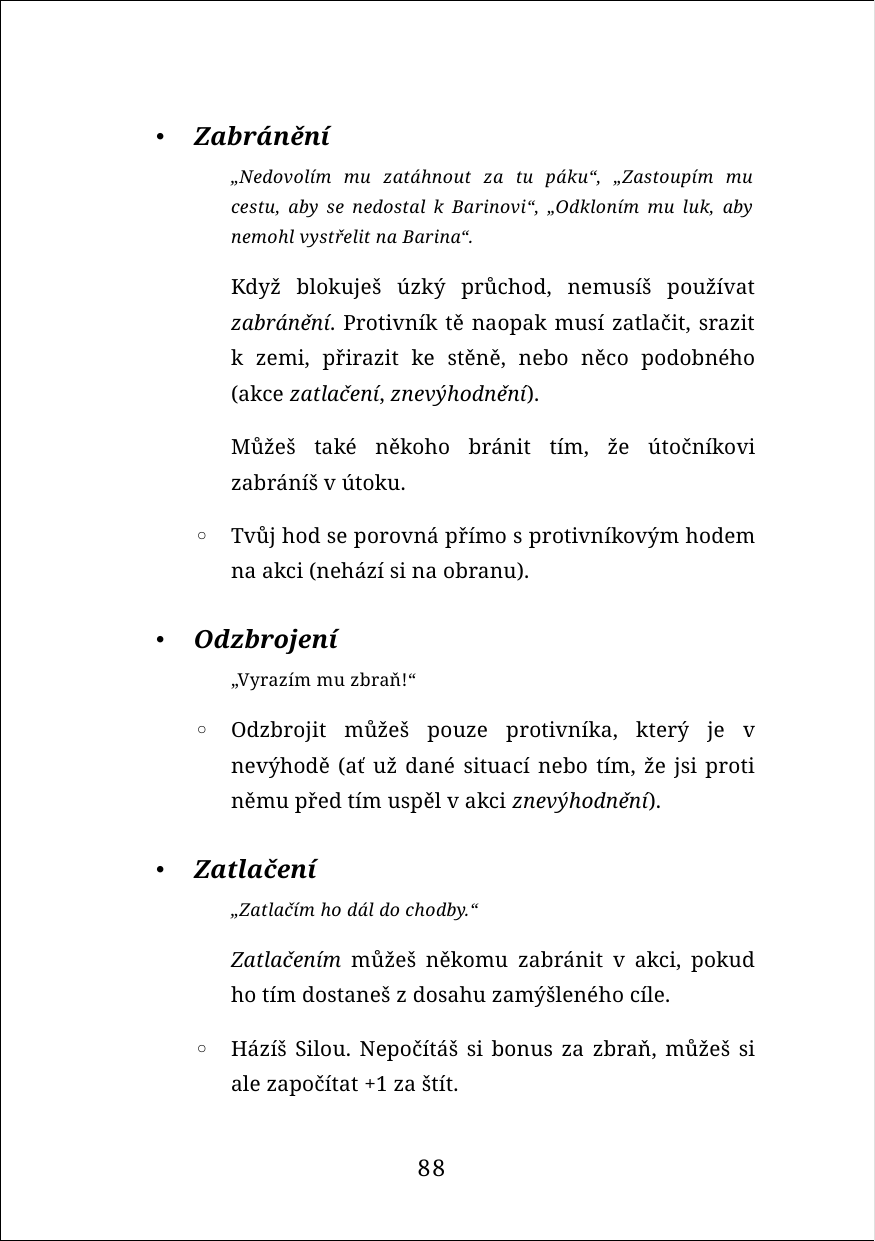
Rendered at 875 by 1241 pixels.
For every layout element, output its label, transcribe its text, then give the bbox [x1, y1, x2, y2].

list „Vyrazím mu zbraň!“ [193, 667, 756, 691]
subtitle Zabránění [156, 118, 756, 152]
list Odzbrojit můžeš pouze protivníka, který je v nevýhodě (ať už dané situací nebo tím, že jsi proti němu před tím uspěl v akci znevýhodnění). [193, 715, 756, 815]
list Zatlačením můžeš někomu zabránit v akci, pokud ho tím dostaneš z dosahu zamýšleného cíle. [193, 945, 756, 1009]
list „Zatlačím ho dál do chodby.“ [193, 897, 756, 921]
list Tvůj hod se porovná přímo s protivníkovým hodem na akci (nehází si na obranu). [193, 521, 756, 585]
subtitle Zatlačení [156, 851, 756, 885]
list Házíš Silou. Nepočítáš si bonus za zbraň, můžeš si ale započítat +1 za štít. [193, 1034, 756, 1098]
list Když blokuješ úzký průchod, nemusíš používat zabránění. Protivník tě naopak musí zatlačit, srazit k zemi, přirazit ke stěně, nebo něco podobného (akce zatlačení, znevýhodnění). [193, 272, 756, 407]
list Můžeš také někoho bránit tím, že útočníkovi zabráníš v útoku. [193, 432, 756, 496]
list „Nedovolím mu zatáhnout za tu páku“, „Zastoupím mu cestu, aby se nedostal k Barinovi“, „Odkloním mu luk, aby nemohl vystřelit na Barina“. [193, 164, 756, 249]
subtitle Odzbrojení [156, 621, 756, 656]
